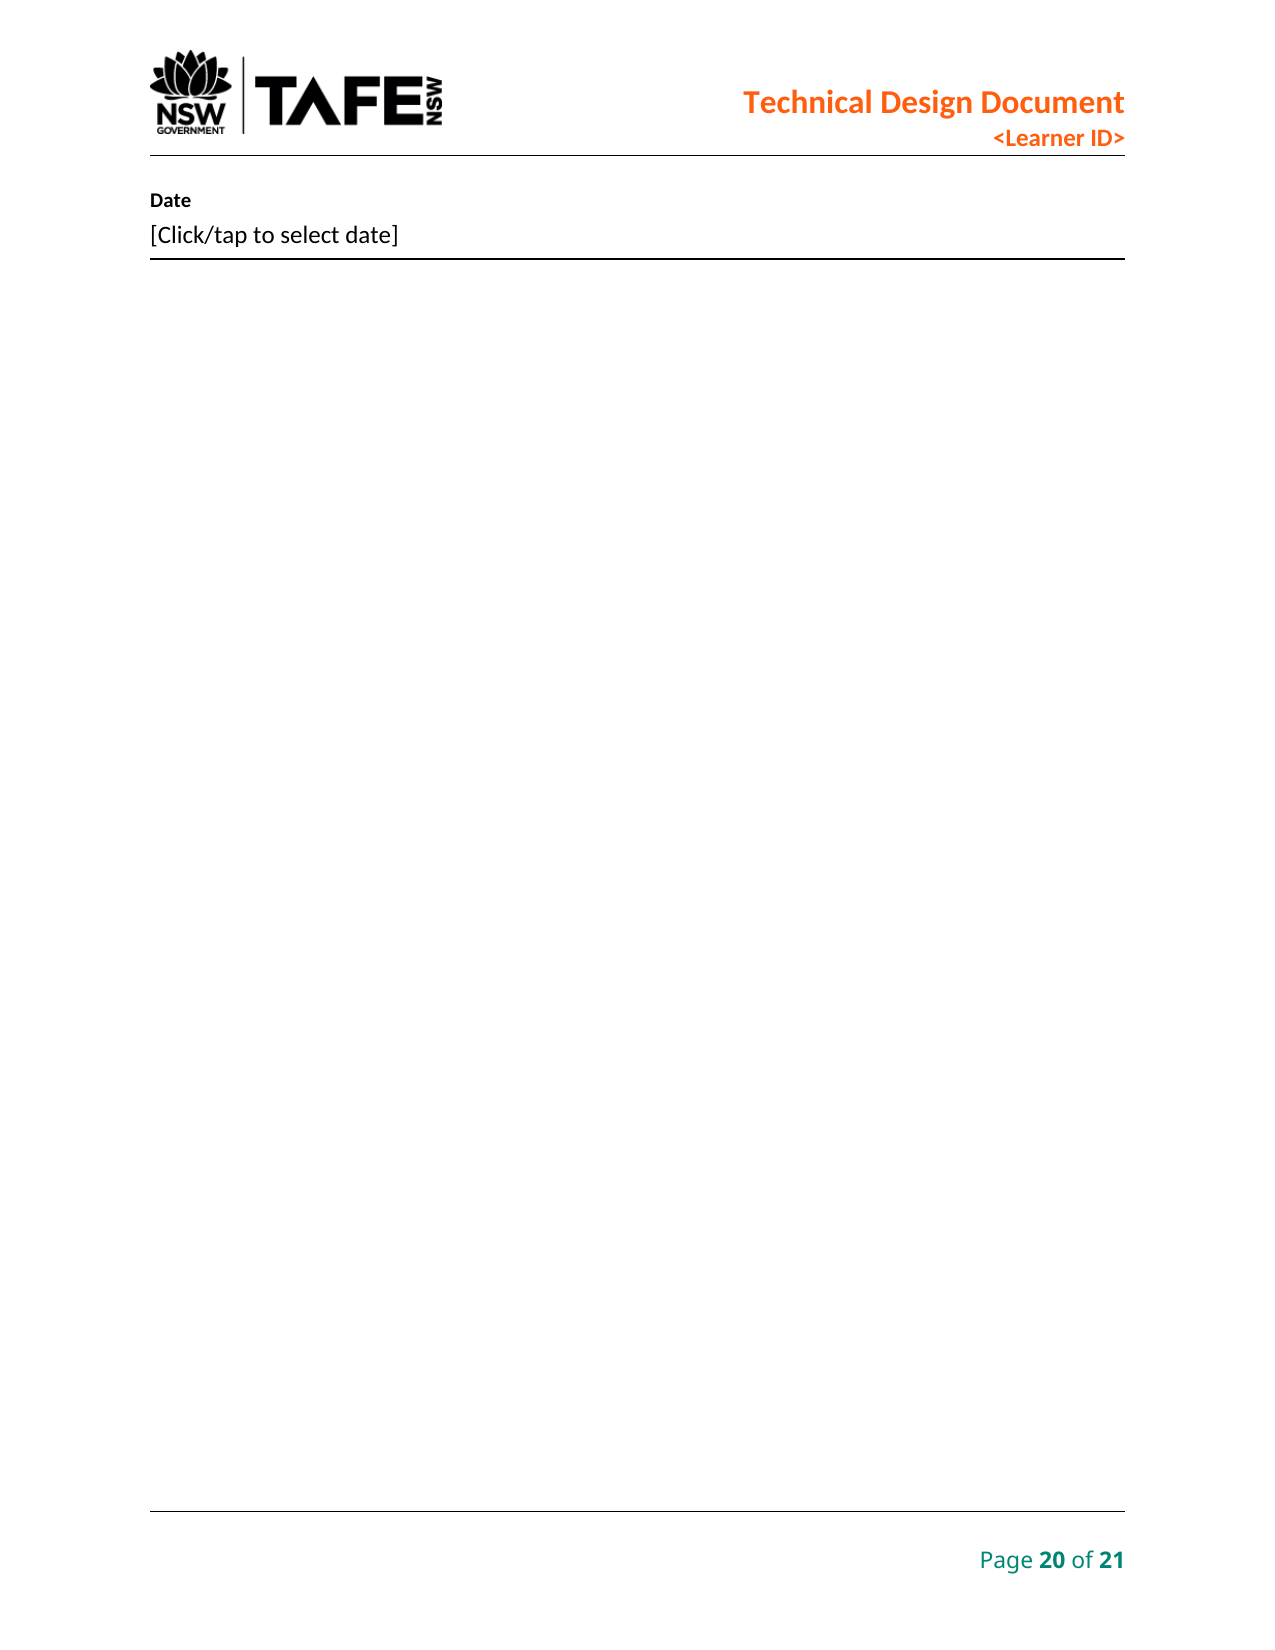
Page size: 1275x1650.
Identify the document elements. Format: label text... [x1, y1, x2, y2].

text [Click/tap to select date] [150, 219, 1125, 258]
picture [150, 50, 442, 134]
title Date [150, 188, 1125, 213]
